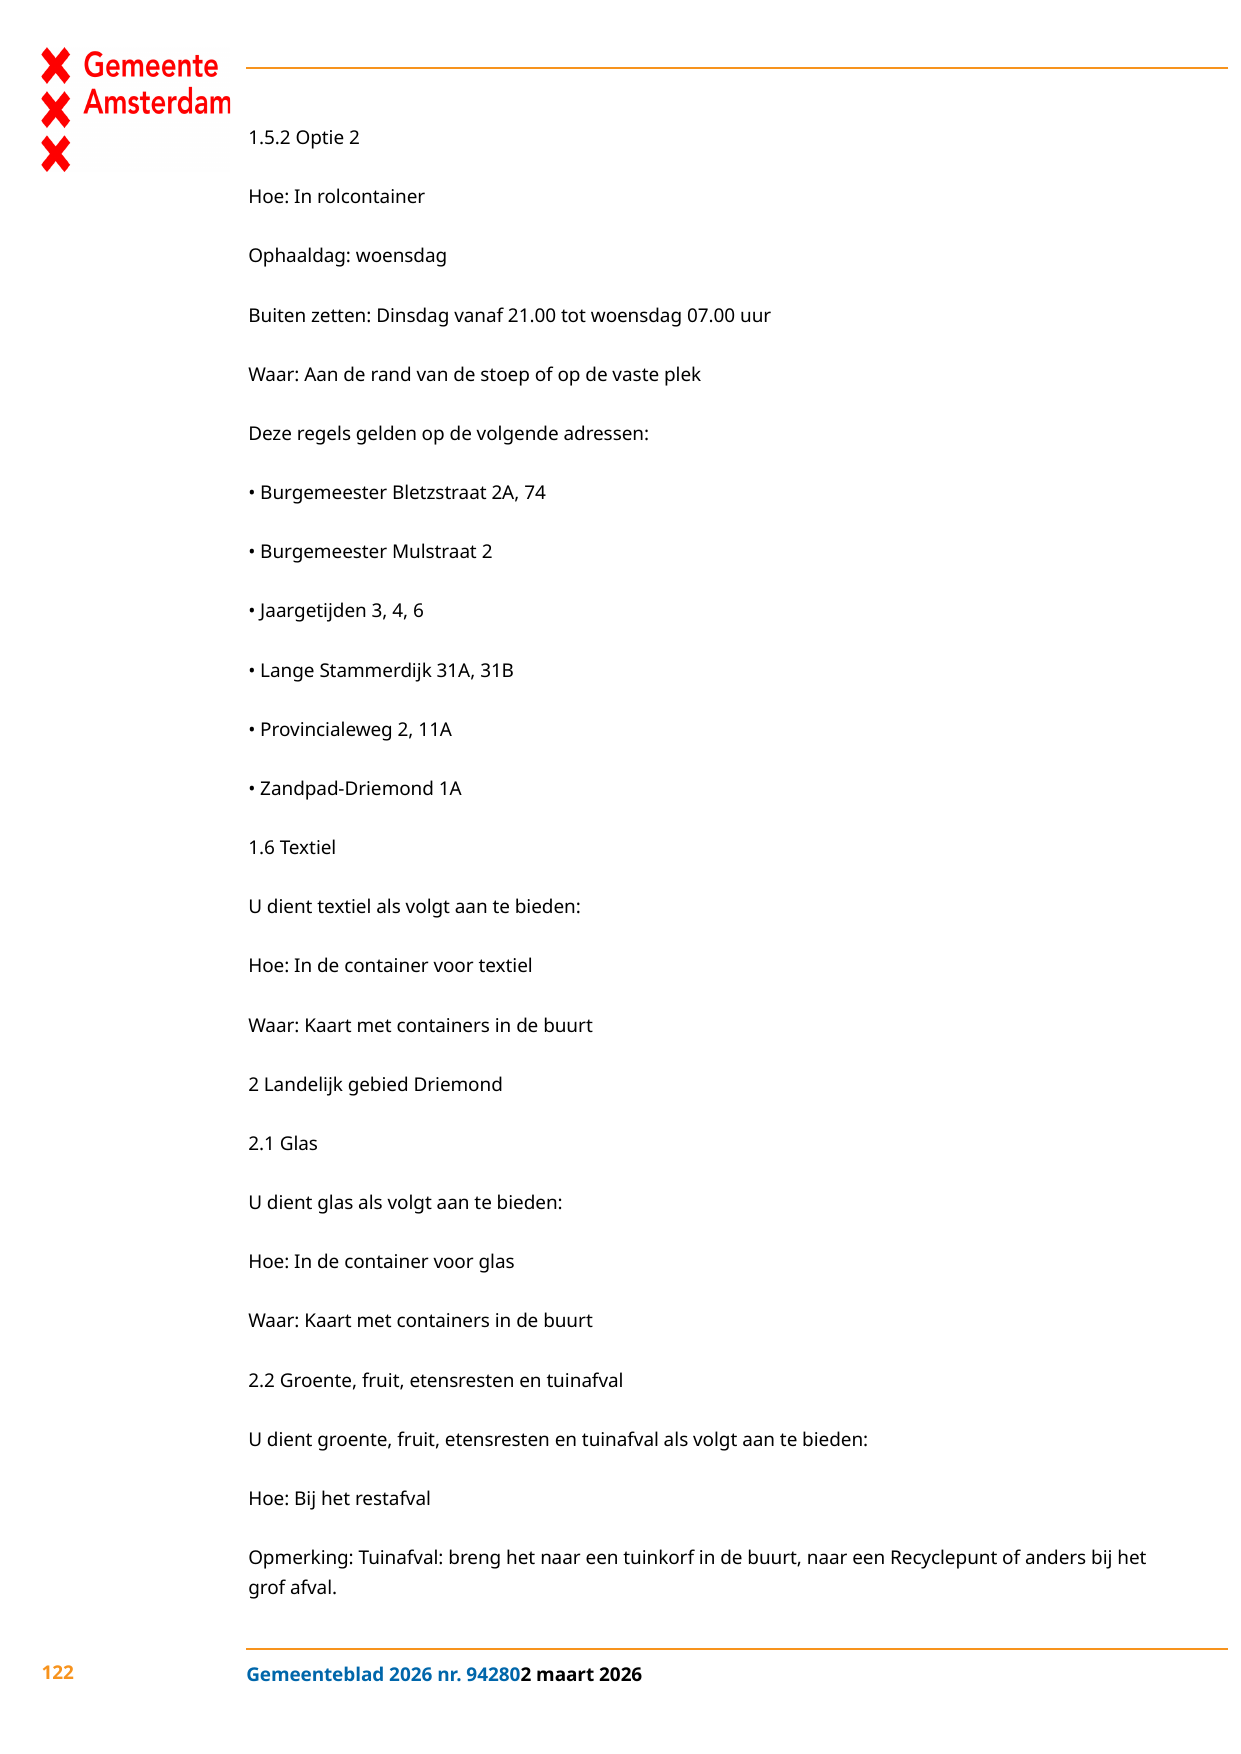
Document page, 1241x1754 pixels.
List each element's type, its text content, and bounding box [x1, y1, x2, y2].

text • Burgemeester Mulstraat 2 [248, 538, 1152, 564]
text U dient glas als volgt aan te bieden: [248, 1189, 1152, 1215]
text Deze regels gelden op de volgende adressen: [248, 420, 1152, 446]
text • Jaargetijden 3, 4, 6 [248, 598, 1152, 623]
text Hoe: In de container voor textiel [248, 953, 1152, 978]
text Waar: Aan de rand van de stoep of op de vaste plek [248, 361, 1152, 387]
text Opmerking: Tuinafval: breng het naar een tuinkorf in de buurt, naar een Recyclepunt of anders bij het grof afval. [248, 1544, 1152, 1600]
text Buiten zetten: Dinsdag vanaf 21.00 tot woensdag 07.00 uur [248, 302, 1152, 328]
text 2.1 Glas [248, 1130, 1152, 1156]
text U dient textiel als volgt aan te bieden: [248, 893, 1152, 919]
text Waar: Kaart met containers in de buurt [248, 1308, 1152, 1333]
text Hoe: In rolcontainer [248, 183, 1152, 209]
text 2 Landelijk gebied Driemond [248, 1071, 1152, 1097]
text 1.6 Textiel [248, 834, 1152, 860]
text Waar: Kaart met containers in de buurt [248, 1012, 1152, 1038]
text 2.2 Groente, fruit, etensresten en tuinafval [248, 1367, 1152, 1393]
picture [41, 47, 231, 172]
text 1.5.2 Optie 2 [248, 124, 1152, 150]
text • Provincialeweg 2, 11A [248, 716, 1152, 742]
text U dient groente, fruit, etensresten en tuinafval als volgt aan te bieden: [248, 1426, 1152, 1452]
text • Burgemeester Bletzstraat 2A, 74 [248, 479, 1152, 505]
text • Zandpad-Driemond 1A [248, 775, 1152, 801]
text • Lange Stammerdijk 31A, 31B [248, 657, 1152, 683]
text Ophaaldag: woensdag [248, 243, 1152, 268]
text Hoe: In de container voor glas [248, 1248, 1152, 1274]
text Hoe: Bij het restafval [248, 1485, 1152, 1511]
